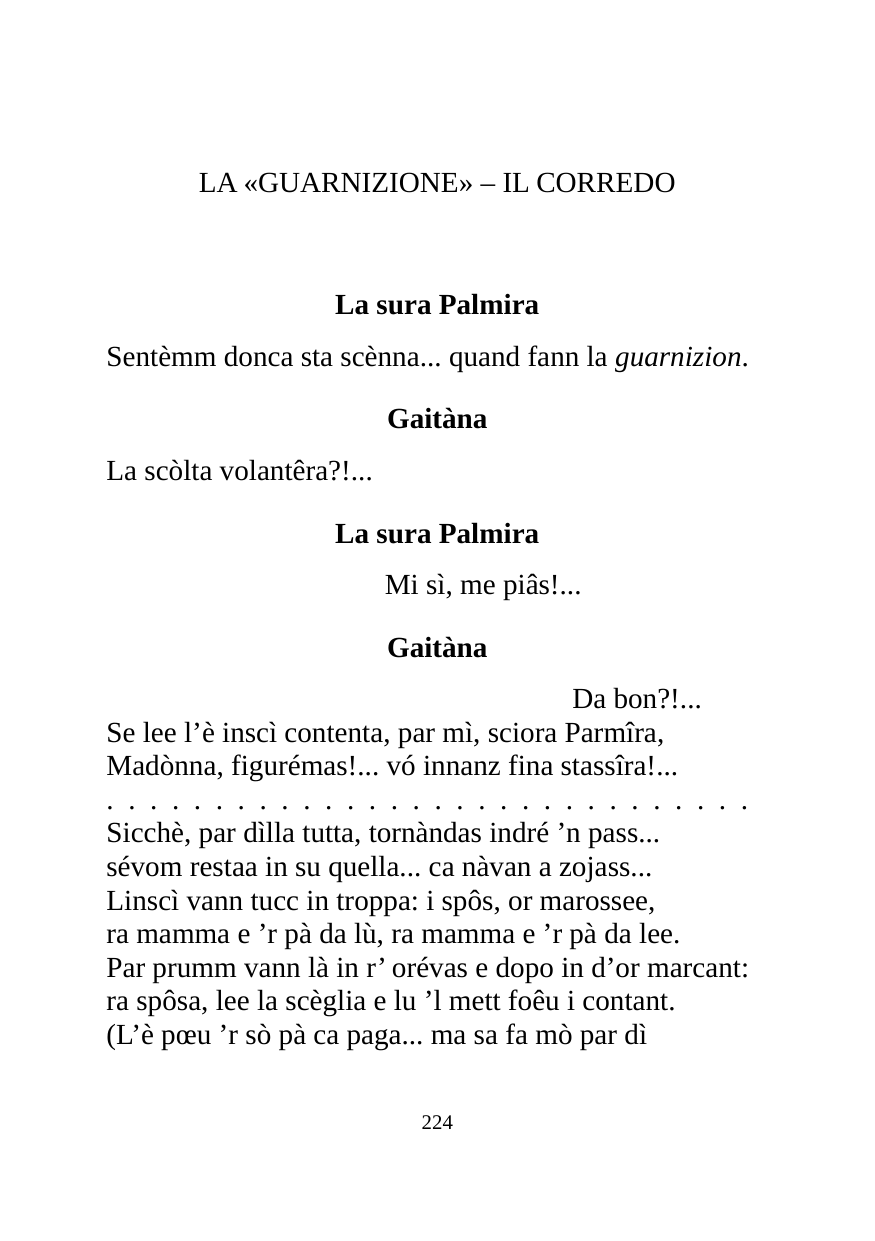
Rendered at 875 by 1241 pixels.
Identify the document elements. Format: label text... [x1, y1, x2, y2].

text La sura Palmira [106, 516, 768, 549]
text Gaitàna [106, 402, 768, 435]
text Par prumm vann là in r’ orévas e dopo in d’or marcant: [106, 950, 768, 983]
text Se lee l’è inscì contenta, par mì, sciora Parmîra, [106, 715, 768, 748]
text . . . . . . . . . . . . . . . . . . . . . . . . . . . . . . [106, 782, 768, 816]
text (L’è pœu ’r sò pà ca paga... ma sa fa mò par dì [106, 1017, 768, 1050]
text La scòlta volantêra?!... [106, 453, 768, 486]
text Da bon?!... [106, 681, 768, 715]
text Gaitàna [106, 630, 768, 664]
text Sicchè, par dìlla tutta, tornàndas indré ’n pass... [106, 816, 768, 849]
text Madònna, figurémas!... vó innanz fina stassîra!... [106, 748, 768, 782]
text Mi sì, me piâs!... [106, 567, 768, 601]
text ra spôsa, lee la scèglia e lu ’l mett foêu i contant. [106, 983, 768, 1017]
text Sentèmm donca sta scènna... quand fann la guarnizion. [106, 339, 768, 372]
subtitle LA «GUARNIZIONE» – IL CORREDO [106, 165, 768, 199]
text sévom restaa in su quella... ca nàvan a zojass... [106, 849, 768, 883]
text ra mamma e ’r pà da lù, ra mamma e ’r pà da lee. [106, 916, 768, 950]
text La sura Palmira [106, 287, 768, 321]
text Linscì vann tucc in troppa: i spôs, or marossee, [106, 883, 768, 916]
